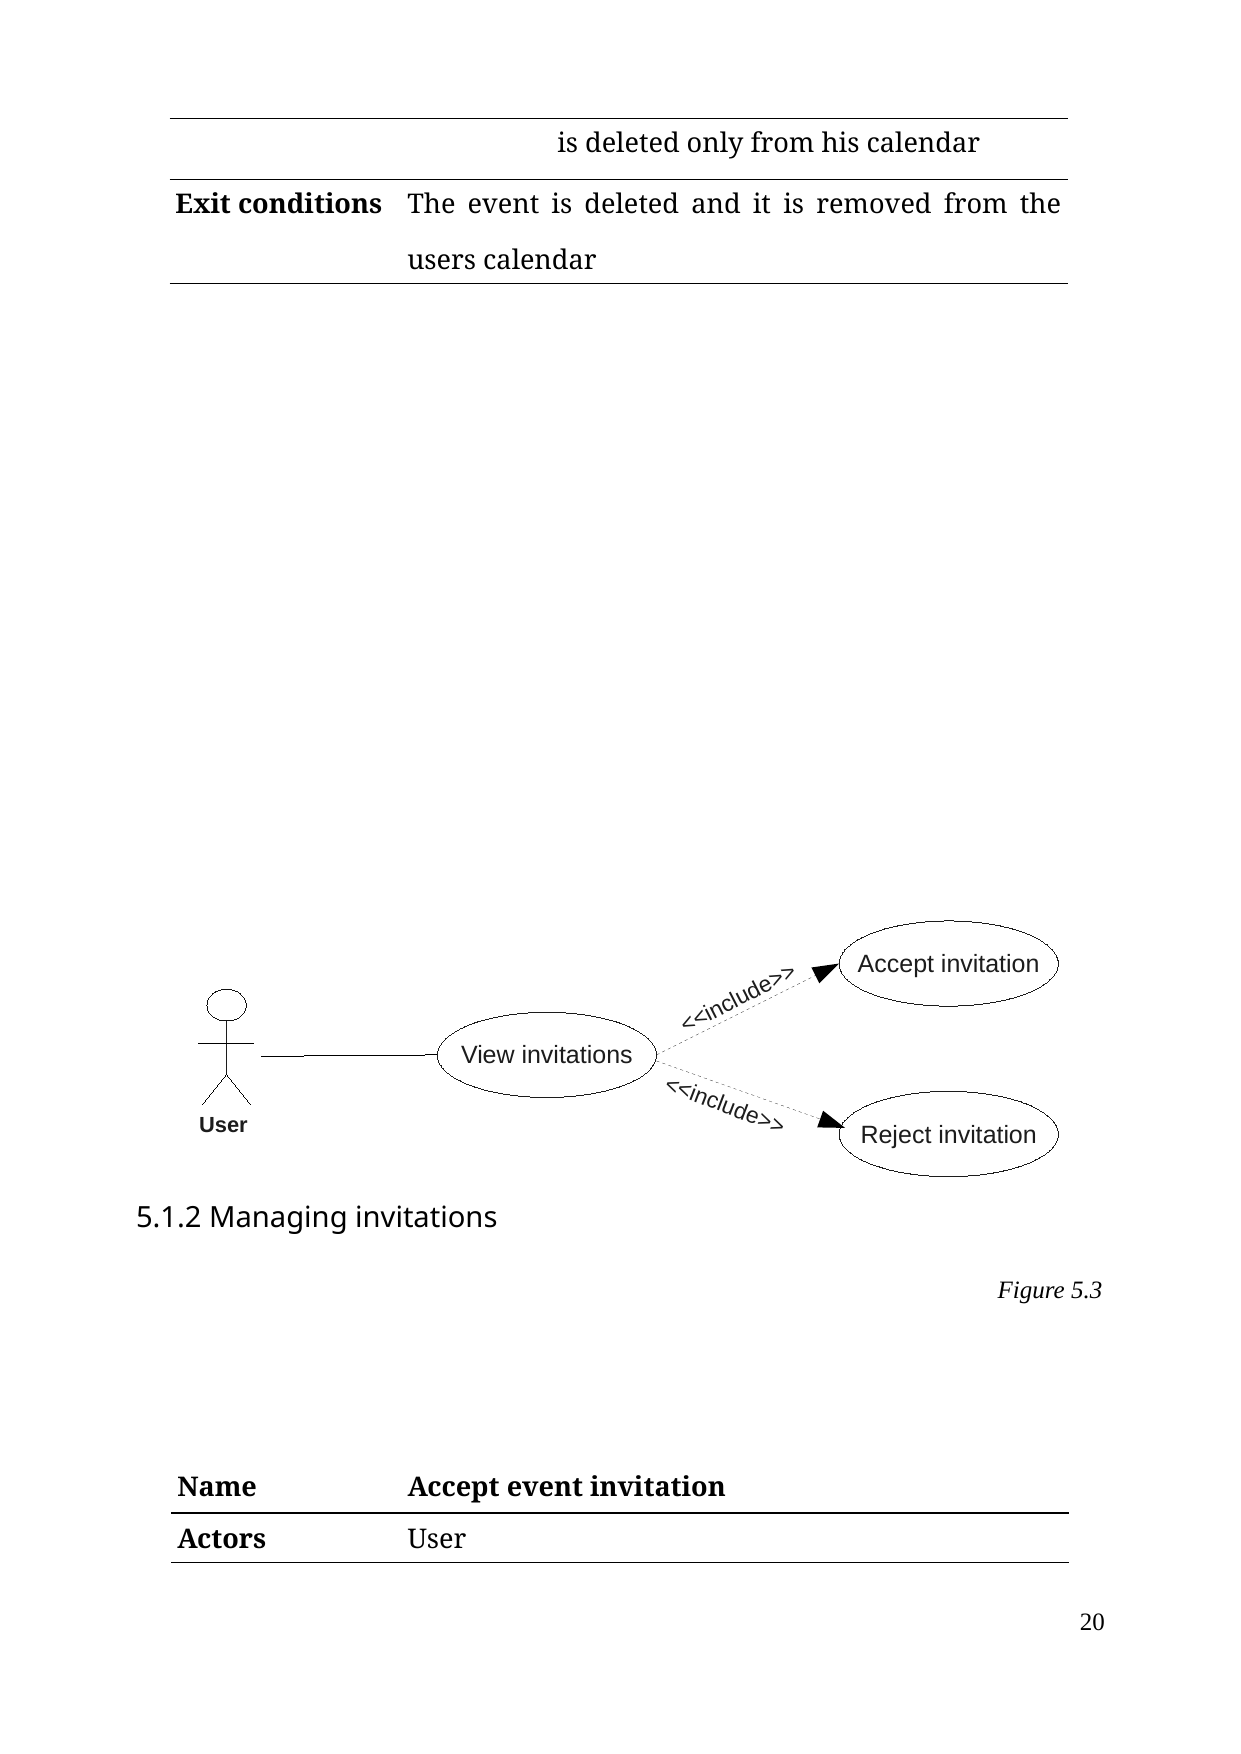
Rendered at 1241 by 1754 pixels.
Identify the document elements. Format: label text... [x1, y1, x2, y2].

table_header Name [171, 1460, 401, 1512]
table_cell Actors [171, 1514, 401, 1562]
table_cell [170, 119, 401, 179]
table_cell is deleted only from his calendar [401, 119, 1068, 179]
table_cell The event is deleted and it is removed from the users calendar [401, 180, 1068, 283]
table_cell Exit conditions [170, 180, 401, 283]
table_header Accept event invitation [401, 1460, 1069, 1512]
table_cell User [401, 1514, 1069, 1562]
subtitle 5.1.2 Managing invitations [136, 893, 1104, 1236]
text Figure 5.3 [112, 1275, 1104, 1304]
